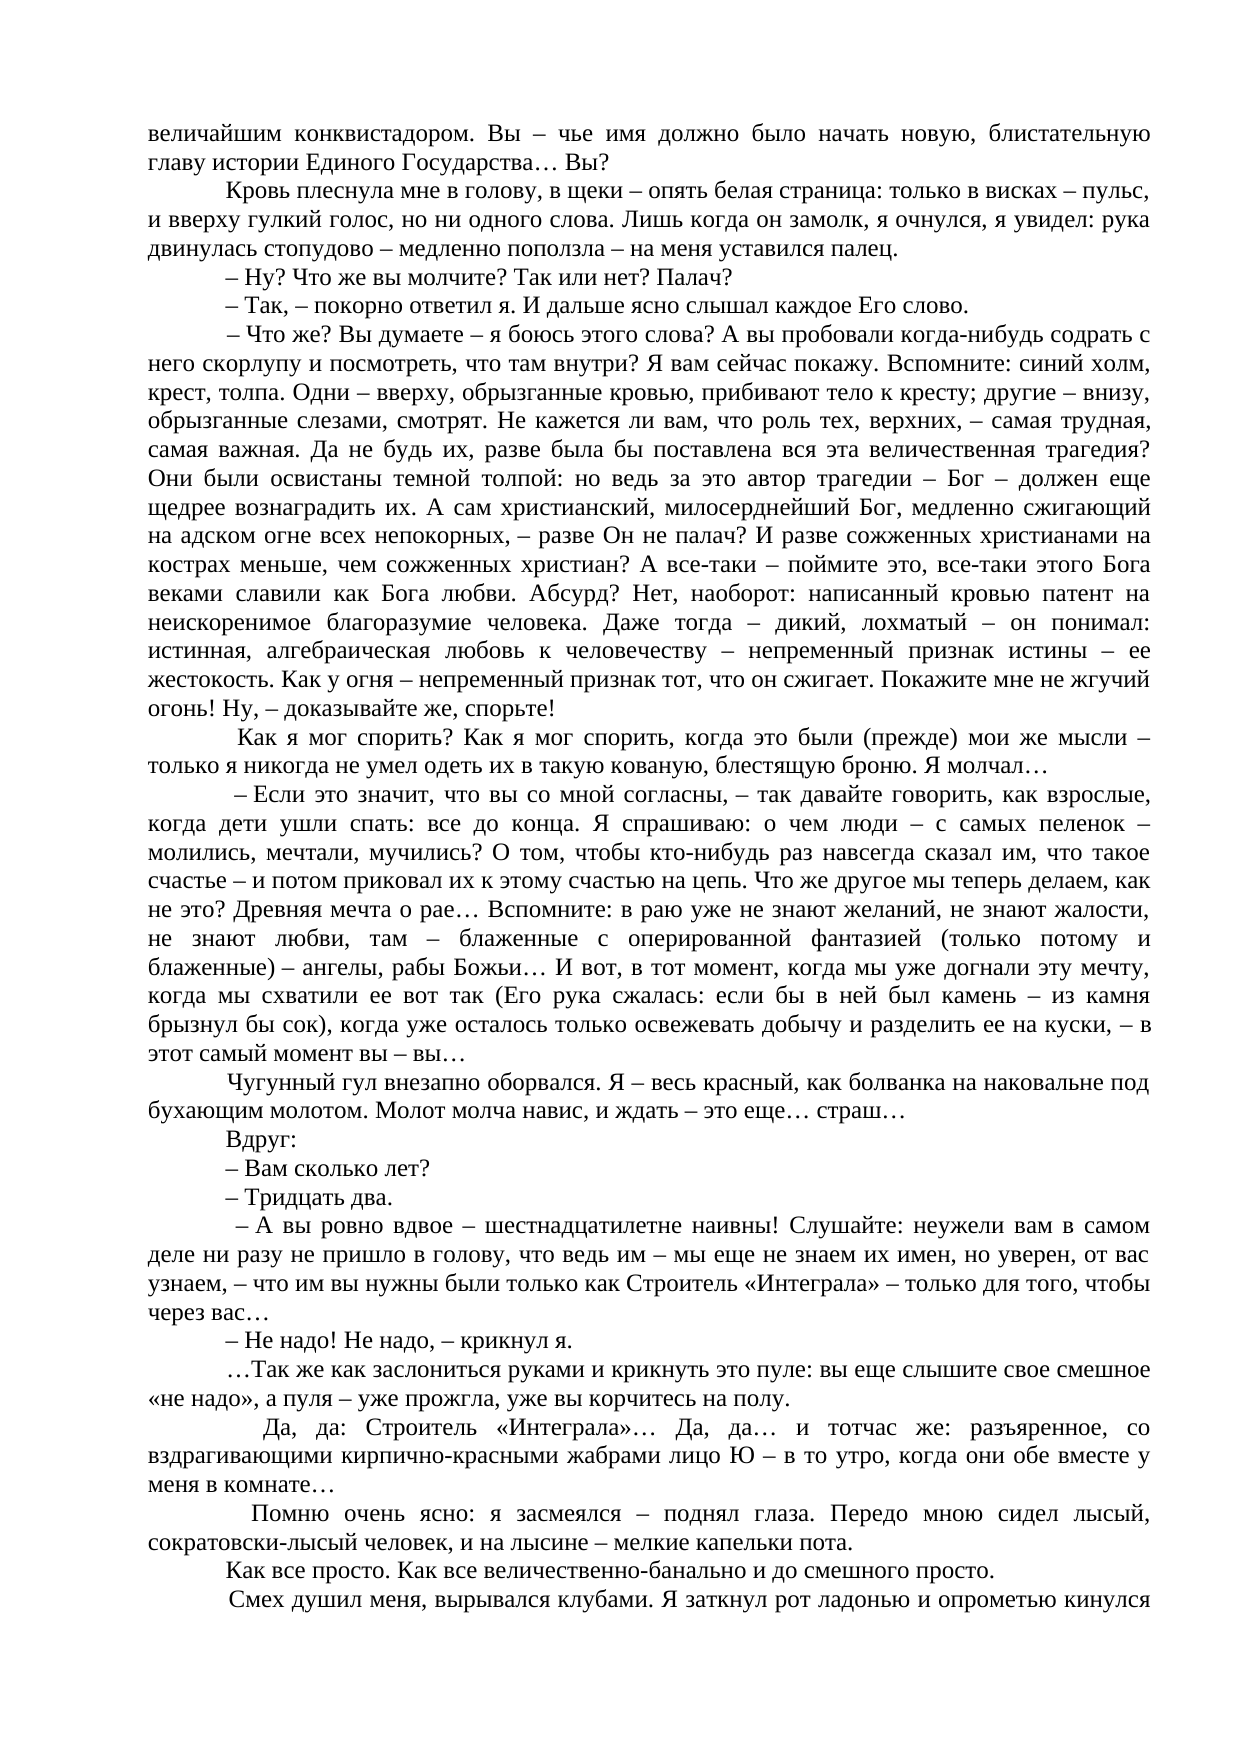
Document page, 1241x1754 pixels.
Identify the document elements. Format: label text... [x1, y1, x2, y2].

text – А вы ровно вдвое – шестнадцатилетне наивны! Слушайте: неужели вам в самом деле ни разу не пришло в голову, что ведь им – мы еще не знаем их имен, но уверен, от вас узнаем, – что им вы нужны были только как Строитель «Интеграла» – только для того, чтобы через вас… [148, 1211, 1152, 1326]
text Чугунный гул внезапно оборвался. Я – весь красный, как болванка на наковальне под бухающим молотом. Молот молча навис, и ждать – это еще… страш… [148, 1067, 1152, 1124]
text Вдруг: [148, 1124, 1152, 1153]
text Смех душил меня, вырывался клубами. Я заткнул рот ладонью и опрометью кинулся [148, 1584, 1152, 1613]
text Как я мог спорить? Как я мог спорить, когда это были (прежде) мои же мысли – только я никогда не умел одеть их в такую кованую, блестящую броню. Я молчал… [148, 722, 1152, 779]
text – Что же? Вы думаете – я боюсь этого слова? А вы пробовали когда-нибудь содрать с него скорлупу и посмотреть, что там внутри? Я вам сейчас покажу. Вспомните: синий холм, крест, толпа. Одни – вверху, обрызганные кровью, прибивают тело к кресту; другие – внизу, обрызганные слезами, смотрят. Не кажется ли вам, что роль тех, верхних, – самая трудная, самая важная. Да не будь их, разве была бы поставлена вся эта величественная трагедия? Они были освистаны темной толпой: но ведь за это автор трагедии – Бог – должен еще щедрее вознаградить их. А сам христианский, милосерднейший Бог, медленно сжигающий на адском огне всех непокорных, – разве Он не палач? И разве сожженных христианами на кострах меньше, чем сожженных христиан? А все-таки – поймите это, все-таки этого Бога веками славили как Бога любви. Абсурд? Нет, наоборот: написанный кровью патент на неискоренимое благоразумие человека. Даже тогда – дикий, лохматый – он понимал: истинная, алгебраическая любовь к человечеству – непременный признак истины – ее жестокость. Как у огня – непременный признак тот, что он сжигает. Покажите мне не жгучий огонь! Ну, – доказывайте же, спорьте! [148, 319, 1152, 722]
text Кровь плеснула мне в голову, в щеки – опять белая страница: только в висках – пульс, и вверху гулкий голос, но ни одного слова. Лишь когда он замолк, я очнулся, я увидел: рука двинулась стопудово – медленно поползла – на меня уставился палец. [148, 176, 1152, 262]
text Как все просто. Как все величественно-банально и до смешного просто. [148, 1556, 1152, 1584]
text …Так же как заслониться руками и крикнуть это пуле: вы еще слышите свое смешное «не надо», а пуля – уже прожгла, уже вы корчитесь на полу. [148, 1354, 1152, 1412]
text Помню очень ясно: я засмеялся – поднял глаза. Передо мною сидел лысый, сократовски-лысый человек, и на лысине – мелкие капельки пота. [148, 1498, 1152, 1556]
text – Если это значит, что вы со мной согласны, – так давайте говорить, как взрослые, когда дети ушли спать: все до конца. Я спрашиваю: о чем люди – с самых пеленок – молились, мечтали, мучились? О том, чтобы кто-нибудь раз навсегда сказал им, что такое счастье – и потом приковал их к этому счастью на цепь. Что же другое мы теперь делаем, как не это? Древняя мечта о рае… Вспомните: в раю уже не знают желаний, не знают жалости, не знают любви, там – блаженные с оперированной фантазией (только потому и блаженные) – ангелы, рабы Божьи… И вот, в тот момент, когда мы уже догнали эту мечту, когда мы схватили ее вот так (Его рука сжалась: если бы в ней был камень – из камня брызнул бы сок), когда уже осталось только освежевать добычу и разделить ее на куски, – в этот самый момент вы – вы… [148, 779, 1152, 1067]
text Да, да: Строитель «Интеграла»… Да, да… и тотчас же: разъяренное, со вздрагивающими кирпично-красными жабрами лицо Ю – в то утро, когда они обе вместе у меня в комнате… [148, 1412, 1152, 1498]
text – Вам сколько лет? [148, 1153, 1152, 1182]
text величайшим конквистадором. Вы – чье имя должно было начать новую, блистательную главу истории Единого Государства… Вы? [148, 118, 1152, 176]
text – Тридцать два. [148, 1182, 1152, 1211]
text – Ну? Что же вы молчите? Так или нет? Палач? [148, 262, 1152, 291]
text – Так, – покорно ответил я. И дальше ясно слышал каждое Его слово. [148, 291, 1152, 319]
text – Не надо! Не надо, – крикнул я. [148, 1326, 1152, 1354]
